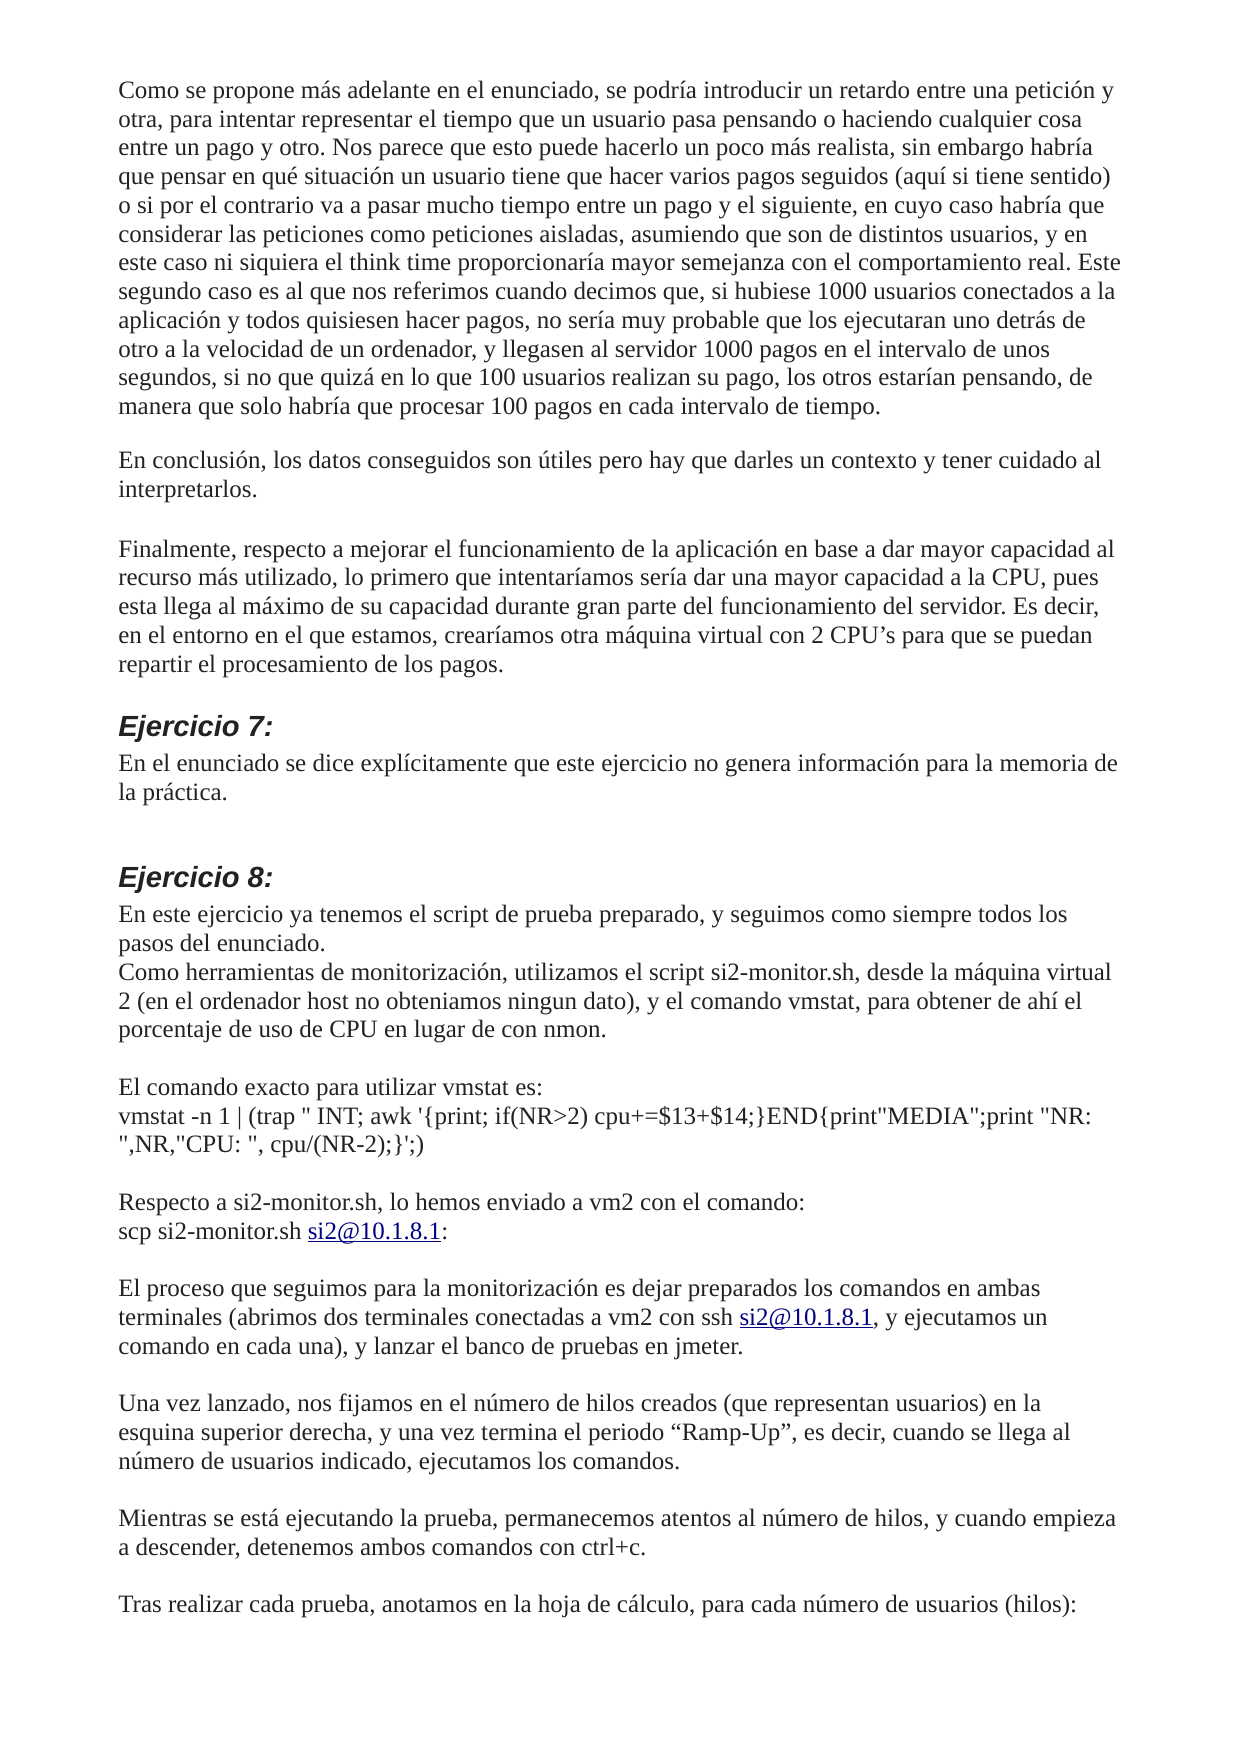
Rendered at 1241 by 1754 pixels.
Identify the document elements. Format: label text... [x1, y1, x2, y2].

subtitle Ejercicio 7: [118, 709, 1122, 742]
subtitle En este ejercicio ya tenemos el script de prueba preparado, y seguimos como siempre todos los pasos del enunciado. [118, 899, 1122, 957]
subtitle Como se propone más adelante en el enunciado, se podría introducir un retardo entre una petición y otra, para intentar representar el tiempo que un usuario pasa pensando o haciendo cualquier cosa entre un pago y otro. Nos parece que esto puede hacerlo un poco más realista, sin embargo habría que pensar en qué situación un usuario tiene que hacer varios pagos seguidos (aquí si tiene sentido) o si por el contrario va a pasar mucho tiempo entre un pago y el siguiente, en cuyo caso habría que considerar las peticiones como peticiones aisladas, asumiendo que son de distintos usuarios, y en este caso ni siquiera el think time proporcionaría mayor semejanza con el comportamiento real. Este segundo caso es al que nos referimos cuando decimos que, si hubiese 1000 usuarios conectados a la aplicación y todos quisiesen hacer pagos, no sería muy probable que los ejecutaran uno detrás de otro a la velocidad de un ordenador, y llegasen al servidor 1000 pagos en el intervalo de unos segundos, si no que quizá en lo que 100 usuarios realizan su pago, los otros estarían pensando, de manera que solo habría que procesar 100 pagos en cada intervalo de tiempo. [118, 75, 1122, 420]
subtitle Como herramientas de monitorización, utilizamos el script si2-monitor.sh, desde la máquina virtual 2 (en el ordenador host no obteniamos ningun dato), y el comando vmstat, para obtener de ahí el porcentaje de uso de CPU en lugar de con nmon. [118, 957, 1122, 1043]
subtitle El comando exacto para utilizar vmstat es: [118, 1072, 1122, 1101]
subtitle En el enunciado se dice explícitamente que este ejercicio no genera información para la memoria de la práctica. [118, 748, 1122, 806]
subtitle Respecto a si2-monitor.sh, lo hemos enviado a vm2 con el comando: [118, 1187, 1122, 1216]
subtitle El proceso que seguimos para la monitorización es dejar preparados los comandos en ambas terminales (abrimos dos terminales conectadas a vm2 con ssh si2@10.1.8.1, y ejecutamos un comando en cada una), y lanzar el banco de pruebas en jmeter. [118, 1273, 1122, 1359]
subtitle Finalmente, respecto a mejorar el funcionamiento de la aplicación en base a dar mayor capacidad al recurso más utilizado, lo primero que intentaríamos sería dar una mayor capacidad a la CPU, pues esta llega al máximo de su capacidad durante gran parte del funcionamiento del servidor. Es decir, en el entorno en el que estamos, crearíamos otra máquina virtual con 2 CPU’s para que se puedan repartir el procesamiento de los pagos. [118, 534, 1122, 677]
subtitle Mientras se está ejecutando la prueba, permanecemos atentos al número de hilos, y cuando empieza a descender, detenemos ambos comandos con ctrl+c. [118, 1503, 1122, 1561]
subtitle Ejercicio 8: [118, 860, 1122, 893]
subtitle vmstat -n 1 | (trap '' INT; awk '{print; if(NR>2) cpu+=$13+$14;}END{print"MEDIA";print "NR: ",NR,"CPU: ", cpu/(NR-2);}';) [118, 1101, 1122, 1158]
subtitle scp si2-monitor.sh si2@10.1.8.1: [118, 1216, 1122, 1244]
subtitle Una vez lanzado, nos fijamos en el número de hilos creados (que representan usuarios) en la esquina superior derecha, y una vez termina el periodo “Ramp-Up”, es decir, cuando se llega al número de usuarios indicado, ejecutamos los comandos. [118, 1388, 1122, 1474]
subtitle En conclusión, los datos conseguidos son útiles pero hay que darles un contexto y tener cuidado al interpretarlos. [118, 445, 1122, 502]
subtitle Tras realizar cada prueba, anotamos en la hoja de cálculo, para cada número de usuarios (hilos): [118, 1589, 1122, 1618]
